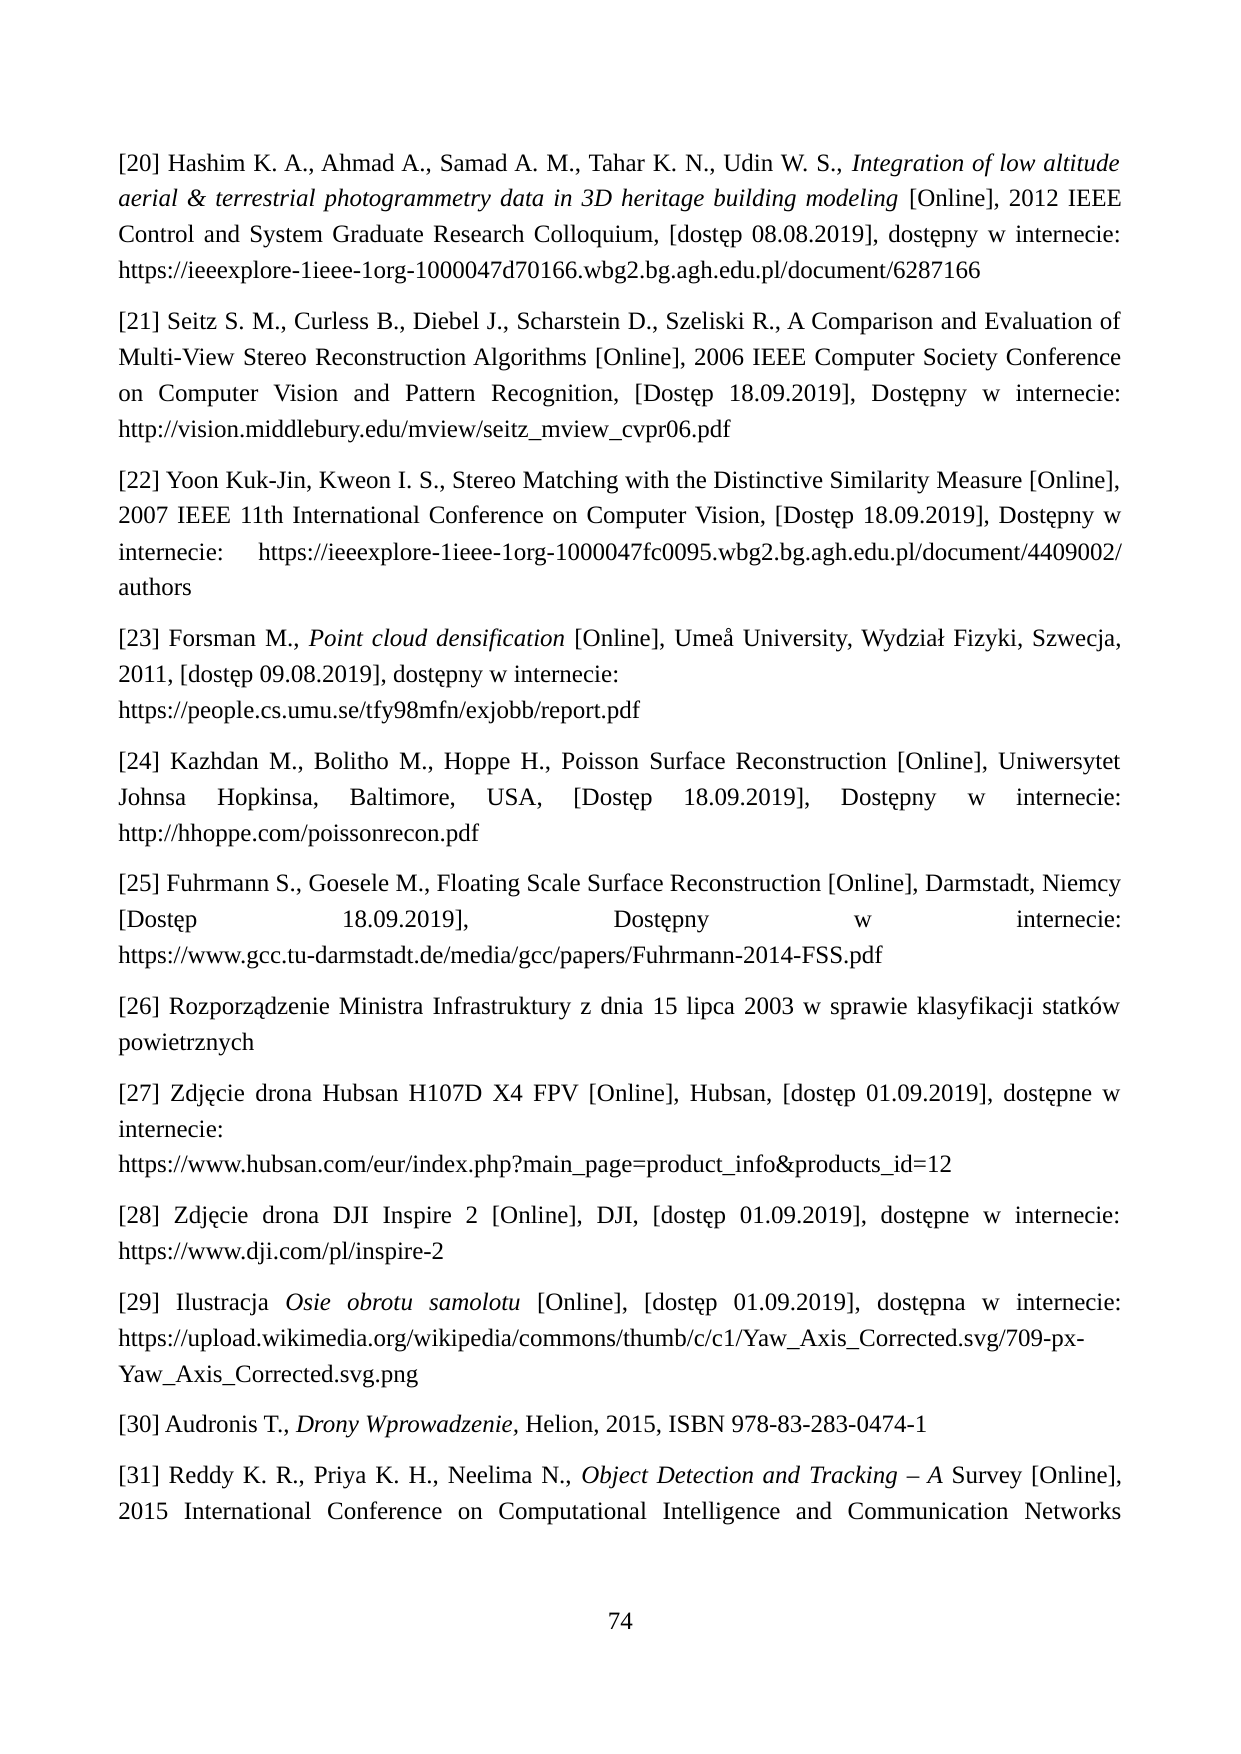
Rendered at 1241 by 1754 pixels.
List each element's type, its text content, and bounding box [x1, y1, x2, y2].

text [30] Audronis T., Drony Wprowadzenie, Helion, 2015, ISBN 978-83-283-0474-1 [118, 1409, 1122, 1438]
text [20] Hashim K. A., Ahmad A., Samad A. M., Tahar K. N., Udin W. S., Integration of low altitude aerial & terrestrial photogrammetry data in 3D heritage building modeling [Online], 2012 IEEE Control and System Graduate Research Colloquium, [dostęp 08.08.2019], dostępny w internecie: https://ieeexplore-1ieee-1org-1000047d70166.wbg2.bg.agh.edu.pl/document/6287166 [118, 148, 1122, 284]
text [21] Seitz S. M., Curless B., Diebel J., Scharstein D., Szeliski R., A Comparison and Evaluation of Multi-View Stereo Reconstruction Algorithms [Online], 2006 IEEE Computer Society Conference on Computer Vision and Pattern Recognition, [Dostęp 18.09.2019], Dostępny w internecie: http://vision.middlebury.edu/mview/seitz_mview_cvpr06.pdf [118, 306, 1122, 443]
text [26] Rozporządzenie Ministra Infrastruktury z dnia 15 lipca 2003 w sprawie klasyfikacji statków powietrznych [118, 991, 1122, 1056]
text [29] Ilustracja Osie obrotu samolotu [Online], [dostęp 01.09.2019], dostępna w internecie: https://upload.wikimedia.org/wikipedia/commons/thumb/c/c1/Yaw_Axis_Corrected.svg/709-px-Yaw_Axis_Corrected.svg.png [118, 1287, 1122, 1388]
text [24] Kazhdan M., Bolitho M., Hoppe H., Poisson Surface Reconstruction [Online], Uniwersytet Johnsa Hopkinsa, Baltimore, USA, [Dostęp 18.09.2019], Dostępny w internecie: http://hhoppe.com/poissonrecon.pdf [118, 746, 1122, 846]
text [31] Reddy K. R., Priya K. H., Neelima N., Object Detection and Tracking – A Survey [Online], 2015 International Conference on Computational Intelligence and Communication Networks [118, 1460, 1122, 1525]
text [22] Yoon Kuk-Jin, Kweon I. S., Stereo Matching with the Distinctive Similarity Measure [Online], 2007 IEEE 11th International Conference on Computer Vision, [Dostęp 18.09.2019], Dostępny w internecie: https://ieeexplore-1ieee-1org-1000047fc0095.wbg2.bg.agh.edu.pl/document/4409002/authors [118, 465, 1122, 601]
text [27] Zdjęcie drona Hubsan H107D X4 FPV [Online], Hubsan, [dostęp 01.09.2019], dostępne w internecie: https://www.hubsan.com/eur/index.php?main_page=product_info&products_id=12 [118, 1078, 1122, 1178]
text [23] Forsman M., Point cloud densification [Online], Umeå University, Wydział Fizyki, Szwecja, 2011, [dostęp 09.08.2019], dostępny w internecie: https://people.cs.umu.se/tfy98mfn/exjobb/report.pdf [118, 623, 1122, 724]
text [28] Zdjęcie drona DJI Inspire 2 [Online], DJI, [dostęp 01.09.2019], dostępne w internecie: https://www.dji.com/pl/inspire-2 [118, 1200, 1122, 1265]
text [25] Fuhrmann S., Goesele M., Floating Scale Surface Reconstruction [Online], Darmstadt, Niemcy [Dostęp 18.09.2019], Dostępny w internecie: https://www.gcc.tu-darmstadt.de/media/gcc/papers/Fuhrmann-2014-FSS.pdf [118, 868, 1122, 969]
